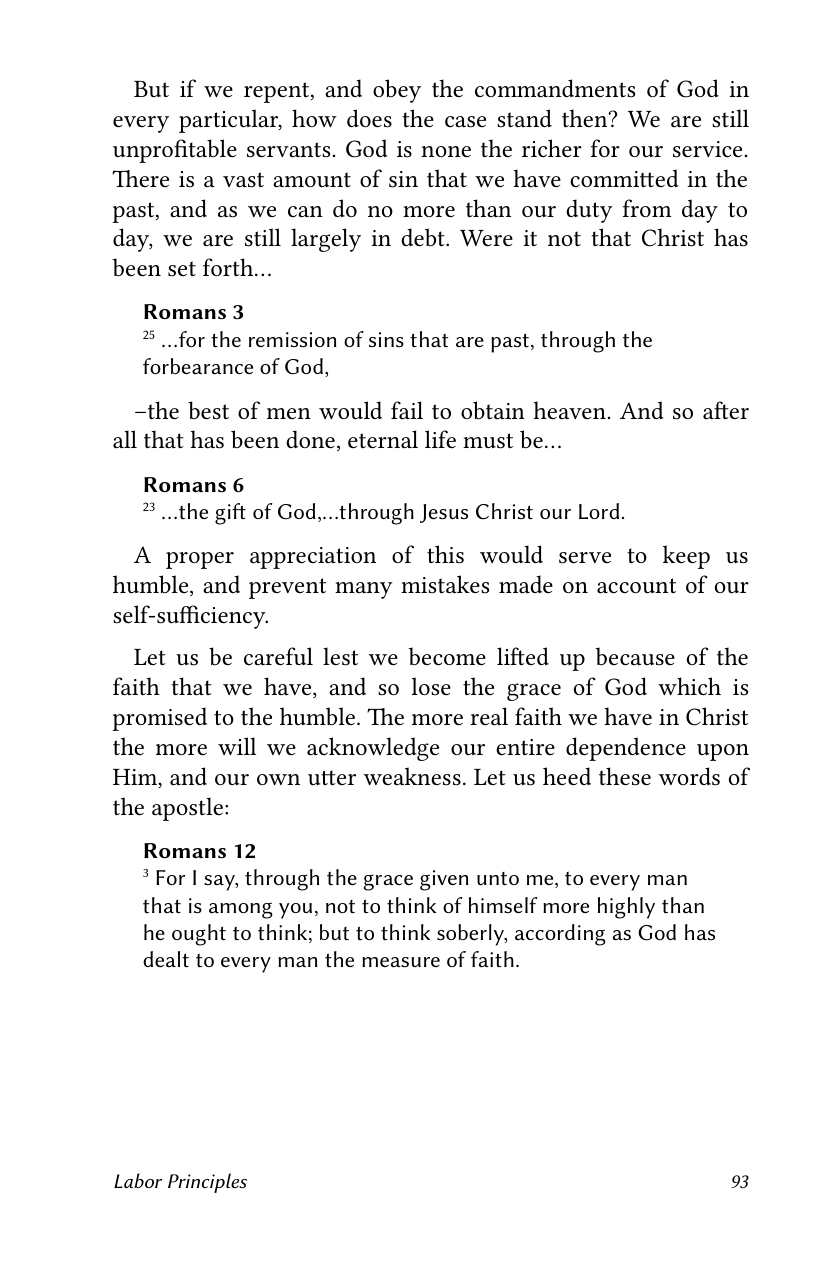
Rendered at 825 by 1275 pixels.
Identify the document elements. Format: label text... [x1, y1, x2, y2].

text Let us be careful lest we become lifted up because of the faith that we have, and so lose the grace of God which is promised to the humble. The more real faith we have in Christ the more will we acknowledge our entire dependence upon Him, and our own utter weakness. Let us heed these words of the apostle: [112, 643, 750, 821]
text A proper appreciation of this would serve to keep us humble, and prevent many mistakes made on account of our self-sufficiency. [112, 541, 750, 630]
text –the best of men would fail to obtain heaven. And so after all that has been done, eternal life must be… [112, 397, 750, 455]
text 3 For I say, through the grace given unto me, to every man that is among you, not to think of himself more highly than he ought to think; but to think soberly, according as God has dealt to every man the measure of faith. [142, 865, 720, 973]
text Romans 3 [142, 299, 750, 325]
text Romans 12 [142, 838, 750, 864]
text 23 ...the gift of God,...through Jesus Christ our Lord. [142, 499, 720, 525]
text But if we repent, and obey the commandments of God in every particular, how does the case stand then? We are still unprofitable servants. God is none the richer for our service. There is a vast amount of sin that we have committed in the past, and as we can do no more than our duty from day to day, we are still largely in debt. Were it not that Christ has been set forth… [112, 75, 750, 283]
text Romans 6 [142, 471, 750, 498]
text 25 ...for the remission of sins that are past, through the forbearance of God, [142, 327, 720, 380]
